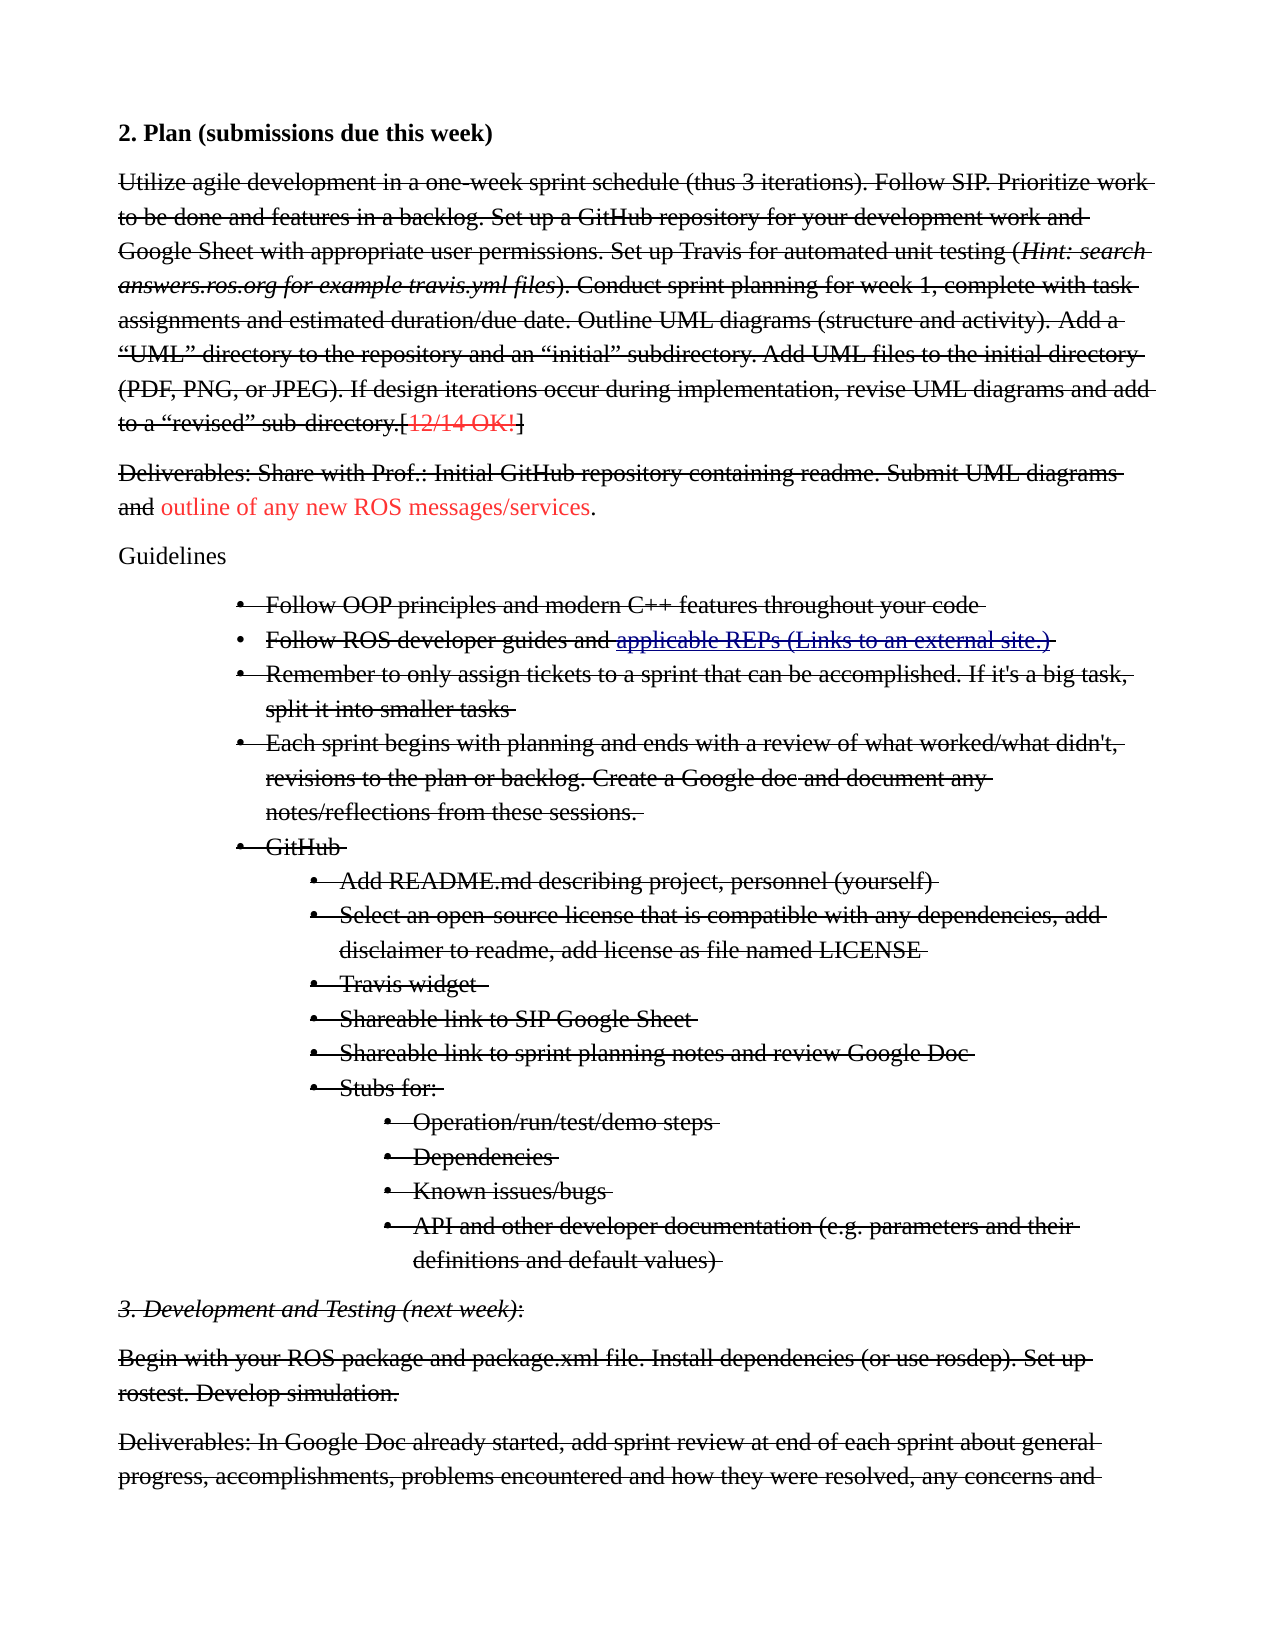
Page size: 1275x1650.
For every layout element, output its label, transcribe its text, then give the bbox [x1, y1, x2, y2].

list Dependencies [383, 1142, 1157, 1171]
list Add README.md describing project, personnel (yourself) [309, 866, 1157, 895]
list Remember to only assign tickets to a sprint that can be accomplished. If it's a big task, split it into smaller tasks [236, 659, 1157, 722]
text 2. Plan (submissions due this week) [118, 118, 1157, 147]
text Deliverables: In Google Doc already started, add sprint review at end of each sprint about general progress, accomplishments, problems encountered and how they were resolved, any concerns and [118, 1427, 1157, 1490]
list GitHub [236, 832, 1157, 860]
list Follow ROS developer guides and applicable REPs (Links to an external site.) [236, 625, 1157, 653]
text Guidelines [118, 541, 1157, 570]
list Known issues/bugs [383, 1176, 1157, 1205]
list Shareable link to SIP Google Sheet [309, 1004, 1157, 1033]
list API and other developer documentation (e.g. parameters and their definitions and default values) [383, 1211, 1157, 1274]
text 3. Development and Testing (next week): [118, 1294, 1157, 1323]
list Operation/run/test/demo steps [383, 1107, 1157, 1136]
text Utilize agile development in a one-week sprint schedule (thus 3 iterations). Follow SIP. Prioritize work to be done and features in a backlog. Set up a GitHub repository for your development work and Google Sheet with appropriate user permissions. Set up Travis for automated unit testing (Hint: search answers.ros.org for example travis.yml files). Conduct sprint planning for week 1, complete with task assignments and estimated duration/due date. Outline UML diagrams (structure and activity). Add a “UML” directory to the repository and an “initial” subdirectory. Add UML files to the initial directory (PDF, PNG, or JPEG). If design iterations occur during implementation, revise UML diagrams and add to a “revised” sub-directory.[12/14 OK!] [118, 167, 1157, 437]
list Follow OOP principles and modern C++ features throughout your code [236, 590, 1157, 619]
text Deliverables: Share with Prof.: Initial GitHub repository containing readme. Submit UML diagrams and outline of any new ROS messages/services. [118, 458, 1157, 521]
list Travis widget [309, 969, 1157, 998]
list Stubs for: [309, 1073, 1157, 1102]
text Begin with your ROS package and package.xml file. Install dependencies (or use rosdep). Set up rostest. Develop simulation. [118, 1343, 1157, 1407]
list Each sprint begins with planning and ends with a review of what worked/what didn't, revisions to the plan or backlog. Create a Google doc and document any notes/reflections from these sessions. [236, 728, 1157, 826]
list Select an open-source license that is compatible with any dependencies, add disclaimer to readme, add license as file named LICENSE [309, 901, 1157, 964]
list Shareable link to sprint planning notes and review Google Doc [309, 1038, 1157, 1067]
